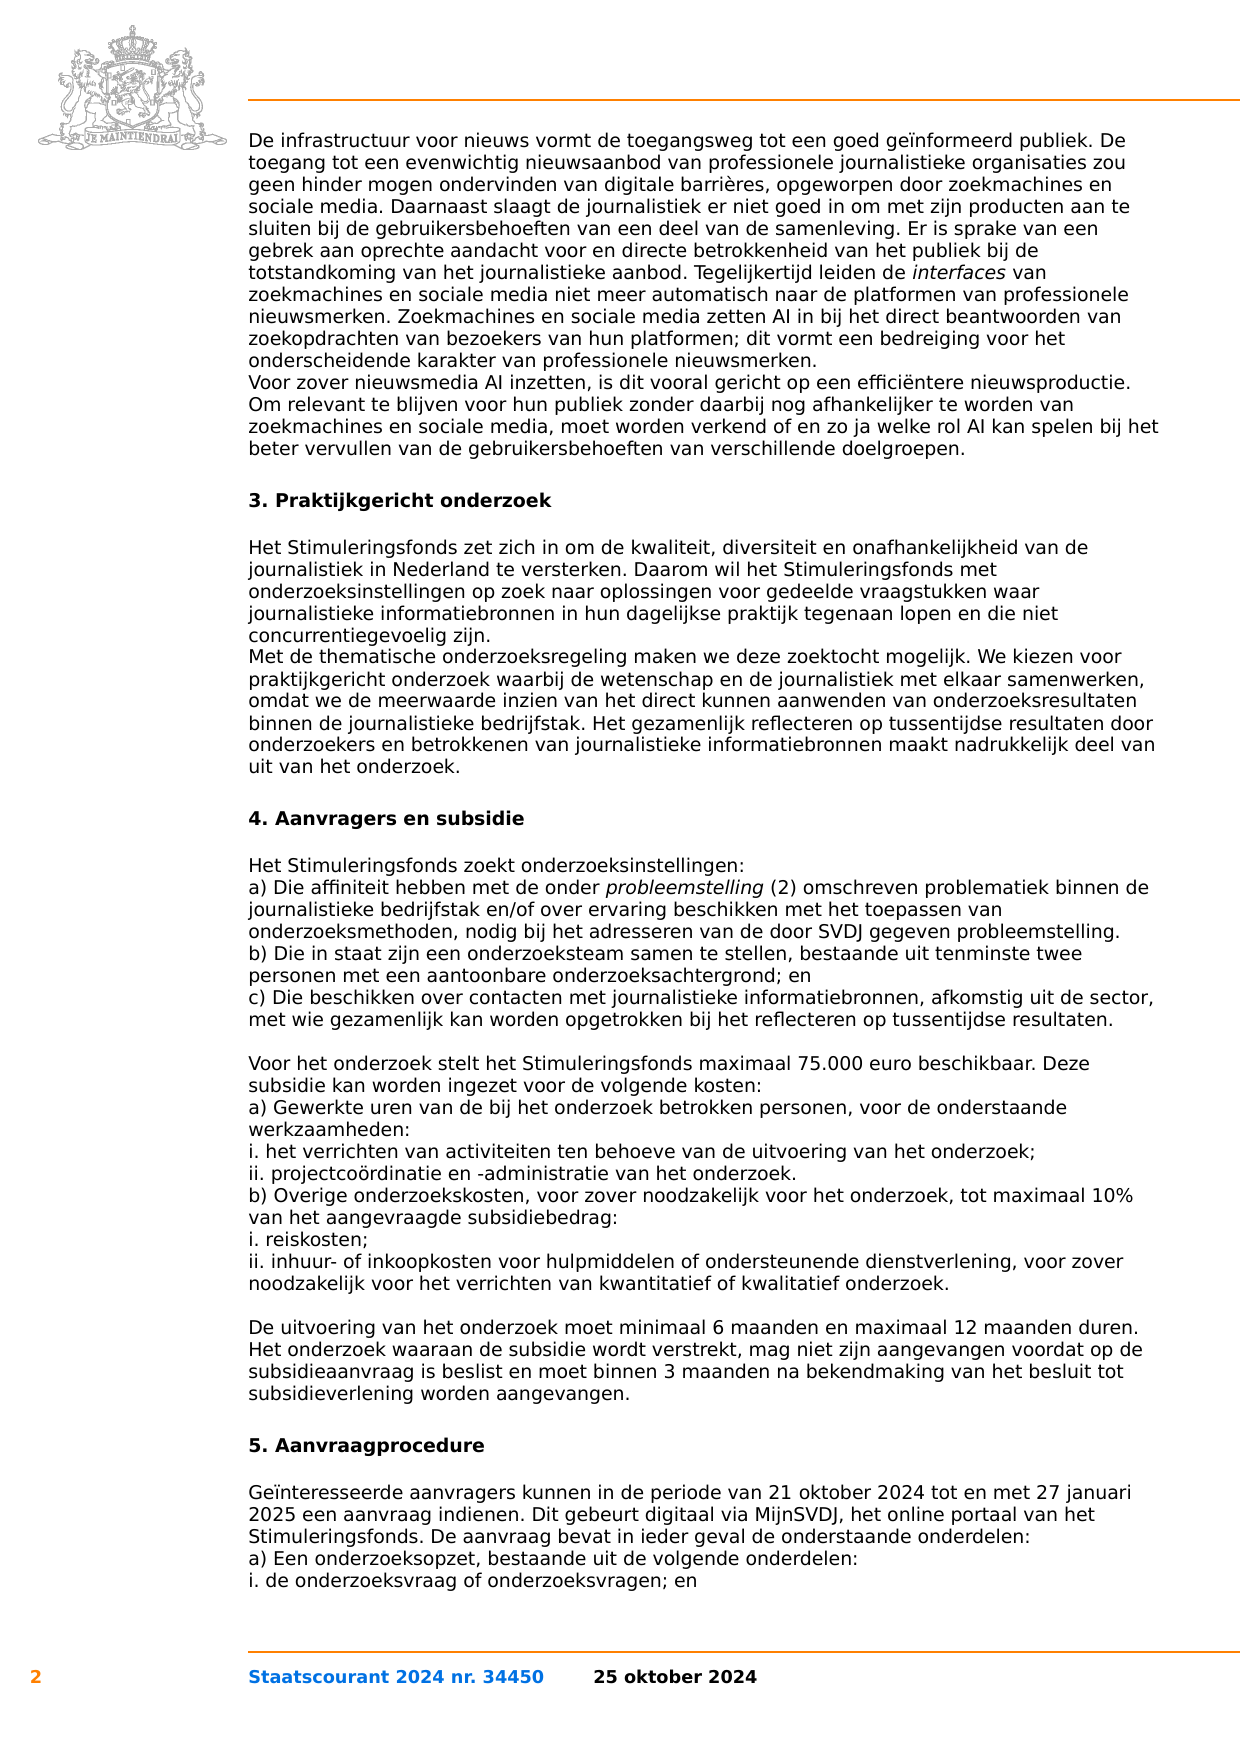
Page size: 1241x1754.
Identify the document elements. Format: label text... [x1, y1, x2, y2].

text Het Stimuleringsfonds zet zich in om de kwaliteit, diversiteit en onafhankelijkheid van de journalistiek in Nederland te versterken. Daarom wil het Stimuleringsfonds met onderzoeksinstellingen op zoek naar oplossingen voor gedeelde vraagstukken waar journalistieke informatiebronnen in hun dagelijkse praktijk tegenaan lopen en die niet concurrentiegevoelig zijn. [248, 537, 1163, 646]
text Geïnteresseerde aanvragers kunnen in de periode van 21 oktober 2024 tot en met 27 januari 2025 een aanvraag indienen. Dit gebeurt digitaal via MijnSVDJ, het online portaal van het Stimuleringsfonds. De aanvraag bevat in ieder geval de onderstaande onderdelen: [248, 1482, 1163, 1547]
text i. het verrichten van activiteiten ten behoeve van de uitvoering van het onderzoek; [248, 1141, 1163, 1163]
text De infrastructuur voor nieuws vormt de toegangsweg tot een goed geïnformeerd publiek. De toegang tot een evenwichtig nieuwsaanbod van professionele journalistieke organisaties zou geen hinder mogen ondervinden van digitale barrières, opgeworpen door zoekmachines en sociale media. Daarnaast slaagt de journalistiek er niet goed in om met zijn producten aan te sluiten bij de gebruikersbehoeften van een deel van de samenleving. Er is sprake van een gebrek aan oprechte aandacht voor en directe betrokkenheid van het publiek bij de totstandkoming van het journalistieke aanbod. Tegelijkertijd leiden de interfaces van zoekmachines en sociale media niet meer automatisch naar de platformen van professionele nieuwsmerken. Zoekmachines en sociale media zetten AI in bij het direct beantwoorden van zoekopdrachten van bezoekers van hun platformen; dit vormt een bedreiging voor het onderscheidende karakter van professionele nieuwsmerken. [248, 130, 1163, 372]
text a) Een onderzoeksopzet, bestaande uit de volgende onderdelen: [248, 1547, 1163, 1569]
text a) Gewerkte uren van de bij het onderzoek betrokken personen, voor de onderstaande werkzaamheden: [248, 1097, 1163, 1141]
picture [38, 25, 227, 150]
text c) Die beschikken over contacten met journalistieke informatiebronnen, afkomstig uit de sector, met wie gezamenlijk kan worden opgetrokken bij het reflecteren op tussentijdse resultaten. [248, 987, 1163, 1031]
text Voor het onderzoek stelt het Stimuleringsfonds maximaal 75.000 euro beschikbaar. Deze subsidie kan worden ingezet voor de volgende kosten: [248, 1053, 1163, 1097]
subtitle 3. Praktijkgericht onderzoek [248, 489, 1163, 512]
text Met de thematische onderzoeksregeling maken we deze zoektocht mogelijk. We kiezen voor praktijkgericht onderzoek waarbij de wetenschap en de journalistiek met elkaar samenwerken, omdat we de meerwaarde inzien van het direct kunnen aanwenden van onderzoeksresultaten binnen de journalistieke bedrijfstak. Het gezamenlijk reflecteren op tussentijdse resultaten door onderzoekers en betrokkenen van journalistieke informatiebronnen maakt nadrukkelijk deel van uit van het onderzoek. [248, 646, 1163, 778]
text i. de onderzoeksvraag of onderzoeksvragen; en [248, 1569, 1163, 1591]
text ii. projectcoördinatie en -administratie van het onderzoek. [248, 1163, 1163, 1185]
text b) Overige onderzoekskosten, voor zover noodzakelijk voor het onderzoek, tot maximaal 10% van het aangevraagde subsidiebedrag: [248, 1185, 1163, 1229]
text De uitvoering van het onderzoek moet minimaal 6 maanden en maximaal 12 maanden duren. Het onderzoek waaraan de subsidie wordt verstrekt, mag niet zijn aangevangen voordat op de subsidieaanvraag is beslist en moet binnen 3 maanden na bekendmaking van het besluit tot subsidieverlening worden aangevangen. [248, 1317, 1163, 1404]
text i. reiskosten; [248, 1229, 1163, 1251]
text Voor zover nieuwsmedia AI inzetten, is dit vooral gericht op een efficiëntere nieuwsproductie. Om relevant te blijven voor hun publiek zonder daarbij nog afhankelijker te worden van zoekmachines en sociale media, moet worden verkend of en zo ja welke rol AI kan spelen bij het beter vervullen van de gebruikersbehoeften van verschillende doelgroepen. [248, 372, 1163, 459]
subtitle 4. Aanvragers en subsidie [248, 808, 1163, 830]
text ii. inhuur- of inkoopkosten voor hulpmiddelen of ondersteunende dienstverlening, voor zover noodzakelijk voor het verrichten van kwantitatief of kwalitatief onderzoek. [248, 1251, 1163, 1295]
subtitle 5. Aanvraagprocedure [248, 1434, 1163, 1457]
text Het Stimuleringsfonds zoekt onderzoeksinstellingen: [248, 855, 1163, 877]
text b) Die in staat zijn een onderzoeksteam samen te stellen, bestaande uit tenminste twee personen met een aantoonbare onderzoeksachtergrond; en [248, 943, 1163, 987]
text a) Die affiniteit hebben met de onder probleemstelling (2) omschreven problematiek binnen de journalistieke bedrijfstak en/of over ervaring beschikken met het toepassen van onderzoeksmethoden, nodig bij het adresseren van de door SVDJ gegeven probleemstelling. [248, 877, 1163, 943]
